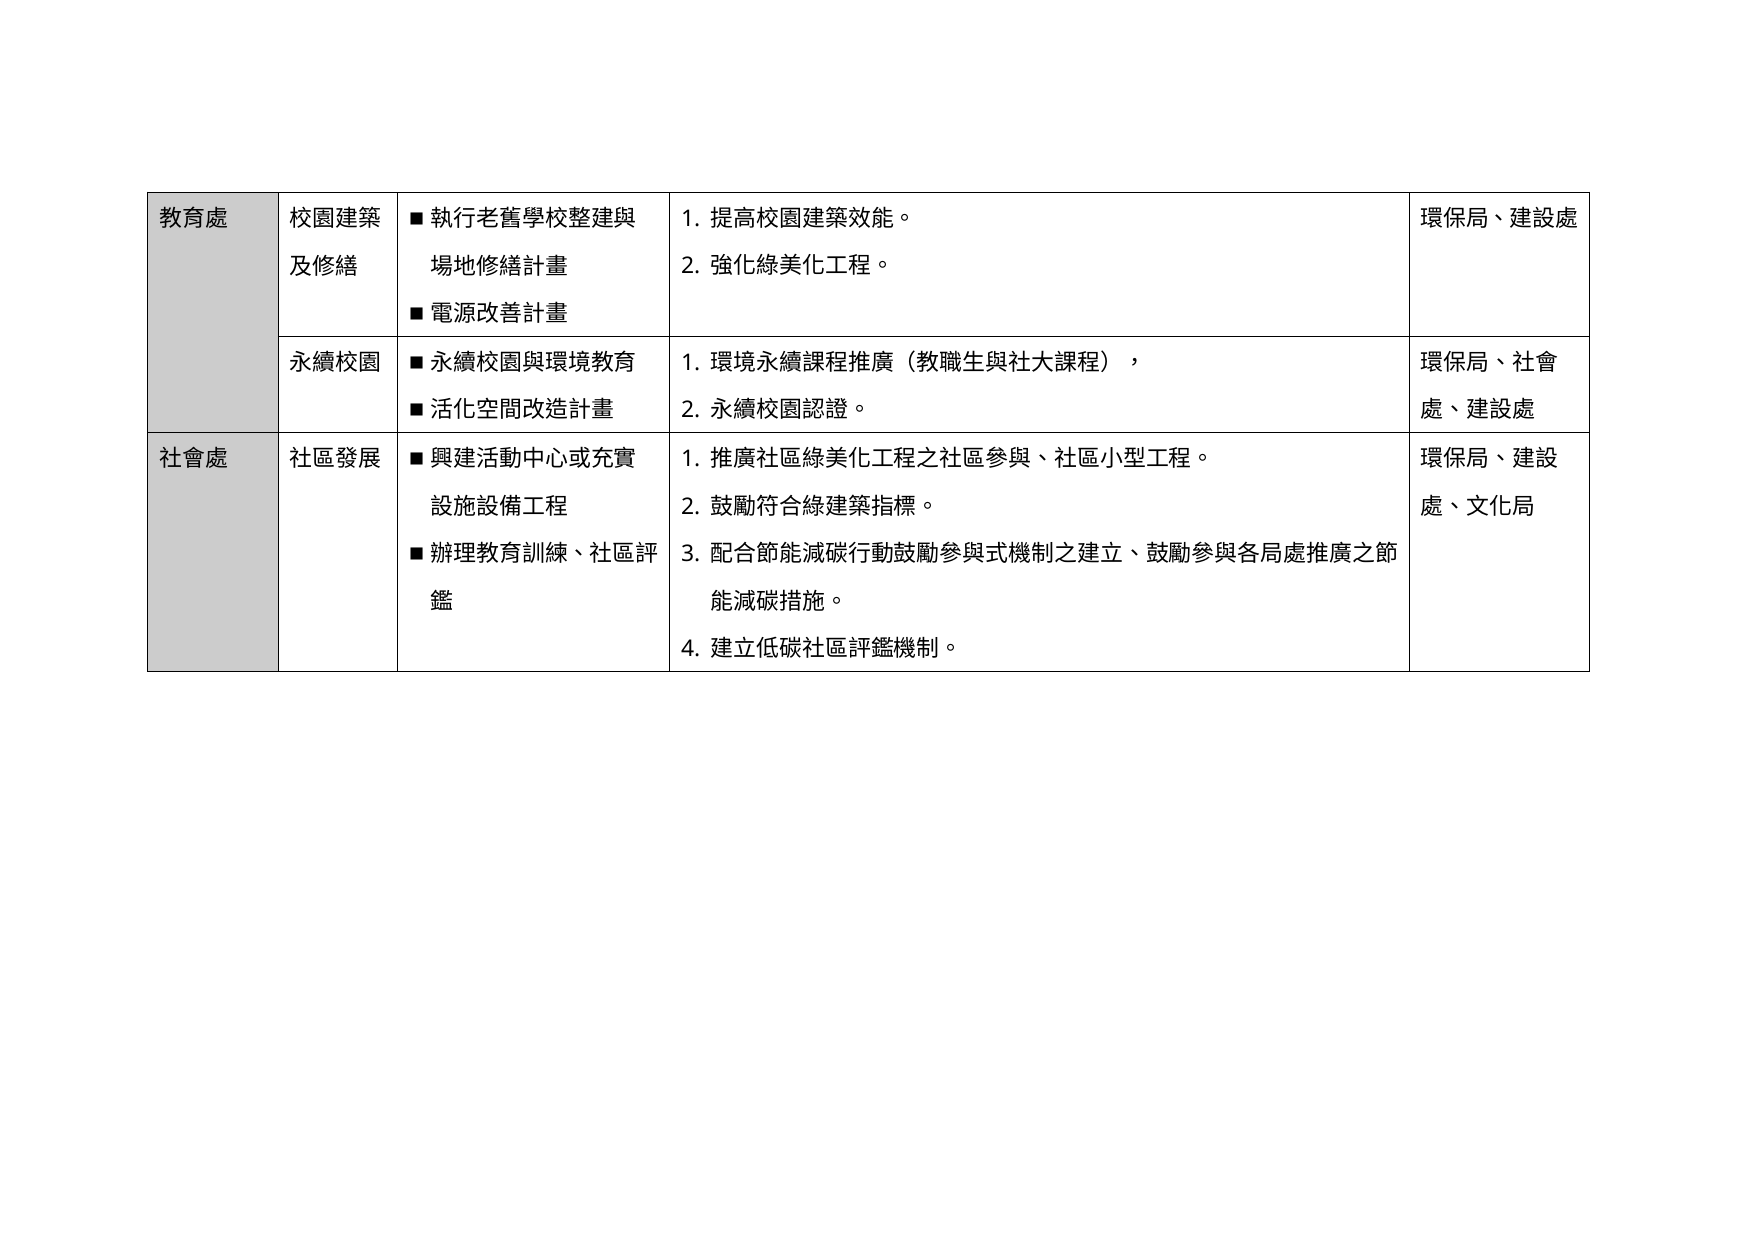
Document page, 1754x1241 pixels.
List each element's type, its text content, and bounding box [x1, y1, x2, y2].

table_cell 環境永續課程推廣（教職生與社大課程）， 永續校園認證。 [670, 337, 1409, 432]
table_cell 教育處 [148, 193, 278, 432]
table_cell 永續校園 [279, 337, 397, 432]
table_cell 提高校園建築效能。 強化綠美化工程。 [670, 193, 1409, 336]
table_cell 推廣社區綠美化工程之社區參與、社區小型工程。 鼓勵符合綠建築指標。 配合節能減碳行動鼓勵參與式機制之建立、鼓勵參與各局處推廣之節能減碳措施。 建立低碳社區評鑑機制。 [670, 433, 1409, 671]
table_cell 環保局、建設處 [1410, 193, 1589, 336]
table_cell 社區發展 [279, 433, 397, 671]
table_cell 校園建築及修繕 [279, 193, 397, 336]
table_cell 環保局、社會處、建設處 [1410, 337, 1589, 432]
table_cell 興建活動中心或充實設施設備工程 辦理教育訓練、社區評鑑 [398, 433, 669, 671]
table_cell 社會處 [148, 433, 278, 671]
table_cell 環保局、建設處、文化局 [1410, 433, 1589, 671]
table_cell 永續校園與環境教育 活化空間改造計畫 [398, 337, 669, 432]
table_cell 執行老舊學校整建與場地修繕計畫 電源改善計畫 [398, 193, 669, 336]
